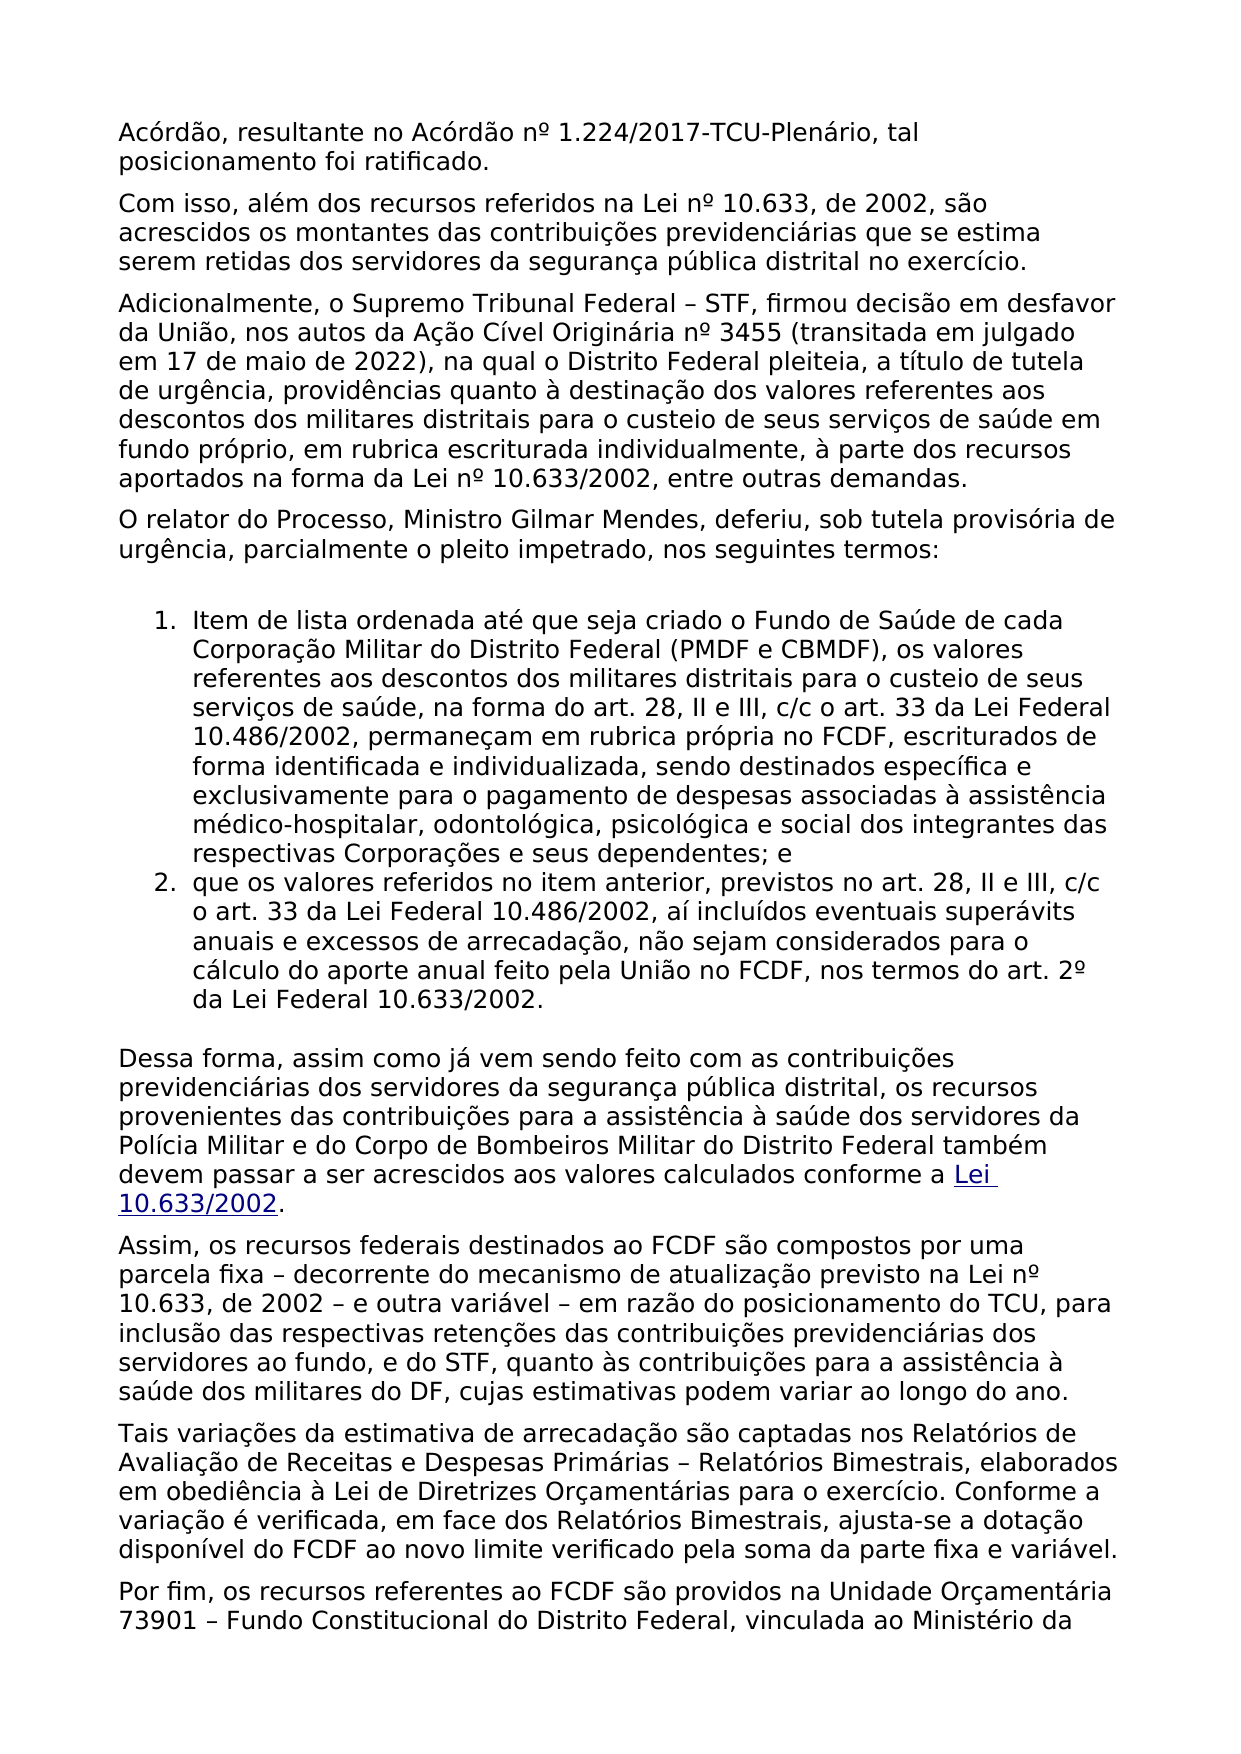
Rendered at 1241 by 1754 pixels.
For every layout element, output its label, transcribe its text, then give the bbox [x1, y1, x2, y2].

text Assim, os recursos federais destinados ao FCDF são compostos por uma parcela fixa – decorrente do mecanismo de atualização previsto na Lei nº 10.633, de 2002 – e outra variável – em razão do posicionamento do TCU, para inclusão das respectivas retenções das contribuições previdenciárias dos servidores ao fundo, e do STF, quanto às contribuições para a assistência à saúde dos militares do DF, cujas estimativas podem variar ao longo do ano. [118, 1231, 1122, 1406]
text Dessa forma, assim como já vem sendo feito com as contribuições previdenciárias dos servidores da segurança pública distrital, os recursos provenientes das contribuições para a assistência à saúde dos servidores da Polícia Militar e do Corpo de Bombeiros Militar do Distrito Federal também devem passar a ser acrescidos aos valores calculados conforme a Lei 10.633/2002. [118, 1044, 1122, 1219]
text Com isso, além dos recursos referidos na Lei nº 10.633, de 2002, são acrescidos os montantes das contribuições previdenciárias que se estima serem retidas dos servidores da segurança pública distrital no exercício. [118, 189, 1122, 276]
text Por fim, os recursos referentes ao FCDF são providos na Unidade Orçamentária 73901 – Fundo Constitucional do Distrito Federal, vinculada ao Ministério da [118, 1577, 1122, 1635]
text Acórdão, resultante no Acórdão nº 1.224/2017-TCU-Plenário, tal posicionamento foi ratificado. [118, 118, 1122, 176]
text Adicionalmente, o Supremo Tribunal Federal – STF, firmou decisão em desfavor da União, nos autos da Ação Cível Originária nº 3455 (transitada em julgado em 17 de maio de 2022), na qual o Distrito Federal pleiteia, a título de tutela de urgência, providências quanto à destinação dos valores referentes aos descontos dos militares distritais para o custeio de seus serviços de saúde em fundo próprio, em rubrica escriturada individualmente, à parte dos recursos aportados na forma da Lei nº 10.633/2002, entre outras demandas. [118, 289, 1122, 493]
text O relator do Processo, Ministro Gilmar Mendes, deferiu, sob tutela provisória de urgência, parcialmente o pleito impetrado, nos seguintes termos: [118, 506, 1122, 564]
text Tais variações da estimativa de arrecadação são captadas nos Relatórios de Avaliação de Receitas e Despesas Primárias – Relatórios Bimestrais, elaborados em obediência à Lei de Diretrizes Orçamentárias para o exercício. Conforme a variação é verificada, em face dos Relatórios Bimestrais, ajusta-se a dotação disponível do FCDF ao novo limite verificado pela soma da parte fixa e variável. [118, 1419, 1122, 1564]
list Item de lista ordenada até que seja criado o Fundo de Saúde de cada Corporação Militar do Distrito Federal (PMDF e CBMDF), os valores referentes aos descontos dos militares distritais para o custeio de seus serviços de saúde, na forma do art. 28, II e III, c/c o art. 33 da Lei Federal 10.486/2002, permaneçam em rubrica própria no FCDF, escriturados de forma identificada e individualizada, sendo destinados específica e exclusivamente para o pagamento de despesas associadas à assistência médico-hospitalar, odontológica, psicológica e social dos integrantes das respectivas Corporações e seus dependentes; e [177, 606, 1122, 868]
list que os valores referidos no item anterior, previstos no art. 28, II e III, c/c o art. 33 da Lei Federal 10.486/2002, aí incluídos eventuais superávits anuais e excessos de arrecadação, não sejam considerados para o cálculo do aporte anual feito pela União no FCDF, nos termos do art. 2º da Lei Federal 10.633/2002. [177, 868, 1122, 1014]
